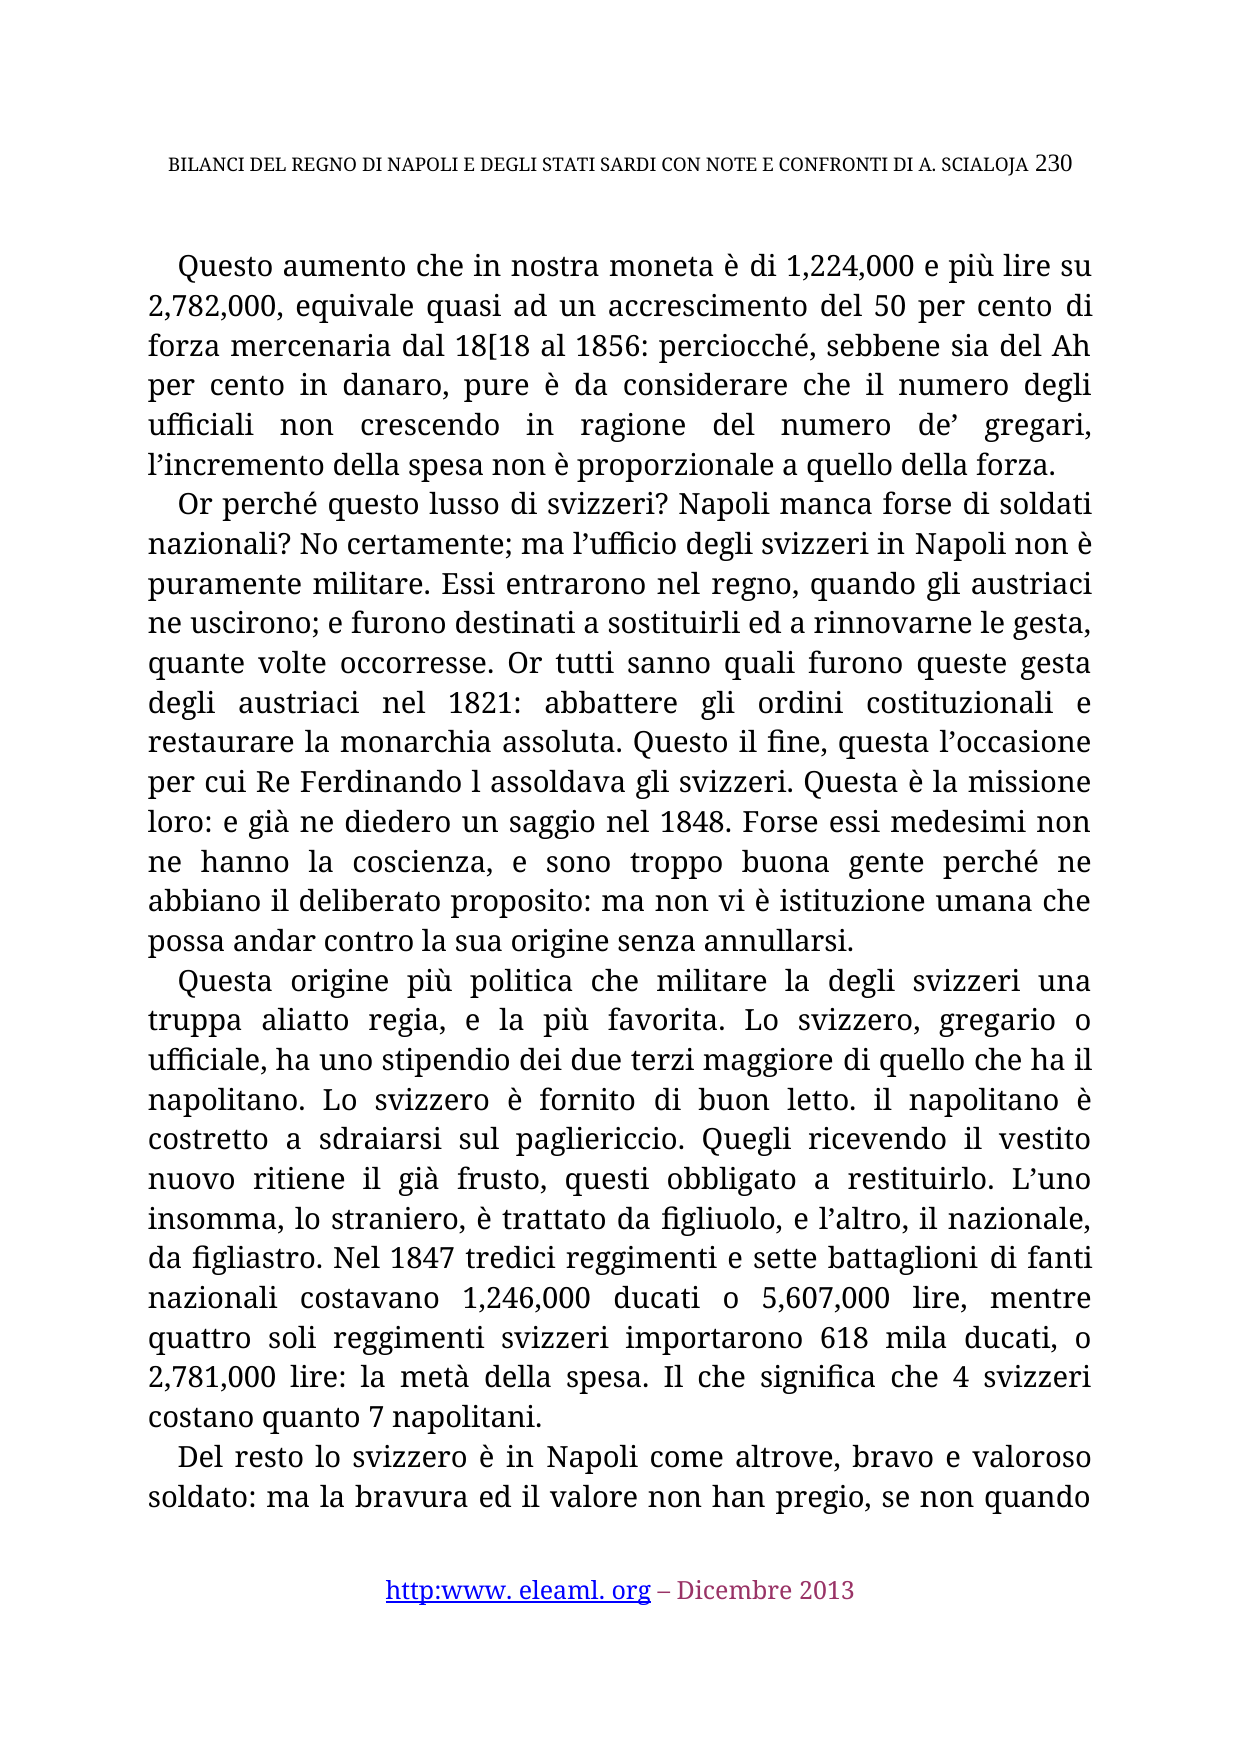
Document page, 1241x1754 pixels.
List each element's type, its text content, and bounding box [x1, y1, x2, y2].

text Questa origine più politica che militare la degli svizzeri una truppa aliatto regia, e la più favorita. Lo svizzero, gregario o ufficiale, ha uno stipendio dei due terzi maggiore di quello che ha il napolitano. Lo svizzero è fornito di buon letto. il napolitano è costretto a sdraiarsi sul pagliericcio. Quegli ricevendo il vestito nuovo ritiene il già frusto, questi obbligato a restituirlo. L’uno insomma, lo straniero, è trattato da figliuolo, e l’altro, il nazionale, da figliastro. Nel 1847 tredici reggimenti e sette battaglioni di fanti nazionali costavano 1,246,000 ducati o 5,607,000 lire, mentre quattro soli reggimenti svizzeri importarono 618 mila ducati, o 2,781,000 lire: la metà della spesa. Il che significa che 4 svizzeri costano quanto 7 napolitani. [148, 960, 1093, 1436]
text Questo aumento che in nostra moneta è di 1,224,000 e più lire su 2,782,000, equivale quasi ad un accrescimento del 50 per cento di forza mercenaria dal 18[18 al 1856: perciocché, sebbene sia del Ah per cento in danaro, pure è da considerare che il numero degli ufficiali non crescendo in ragione del numero de’ gregari, l’incremento della spesa non è proporzionale a quello della forza. [148, 246, 1093, 484]
text Del resto lo svizzero è in Napoli come altrove, bravo e valoroso soldato: ma la bravura ed il valore non han pregio, se non quando [148, 1436, 1093, 1516]
text Or perché questo lusso di svizzeri? Napoli manca forse di soldati nazionali? No certamente; ma l’ufficio degli svizzeri in Napoli non è puramente militare. Essi entrarono nel regno, quando gli austriaci ne uscirono; e furono destinati a sostituirli ed a rinnovarne le gesta, quante volte occorresse. Or tutti sanno quali furono queste gesta degli austriaci nel 1821: abbattere gli ordini costituzionali e restaurare la monarchia assoluta. Questo il fine, questa l’occasione per cui Re Ferdinando l assoldava gli svizzeri. Questa è la missione loro: e già ne diedero un saggio nel 1848. Forse essi medesimi non ne hanno la coscienza, e sono troppo buona gente perché ne abbiano il deliberato proposito: ma non vi è istituzione umana che possa andar contro la sua origine senza annullarsi. [148, 484, 1093, 960]
